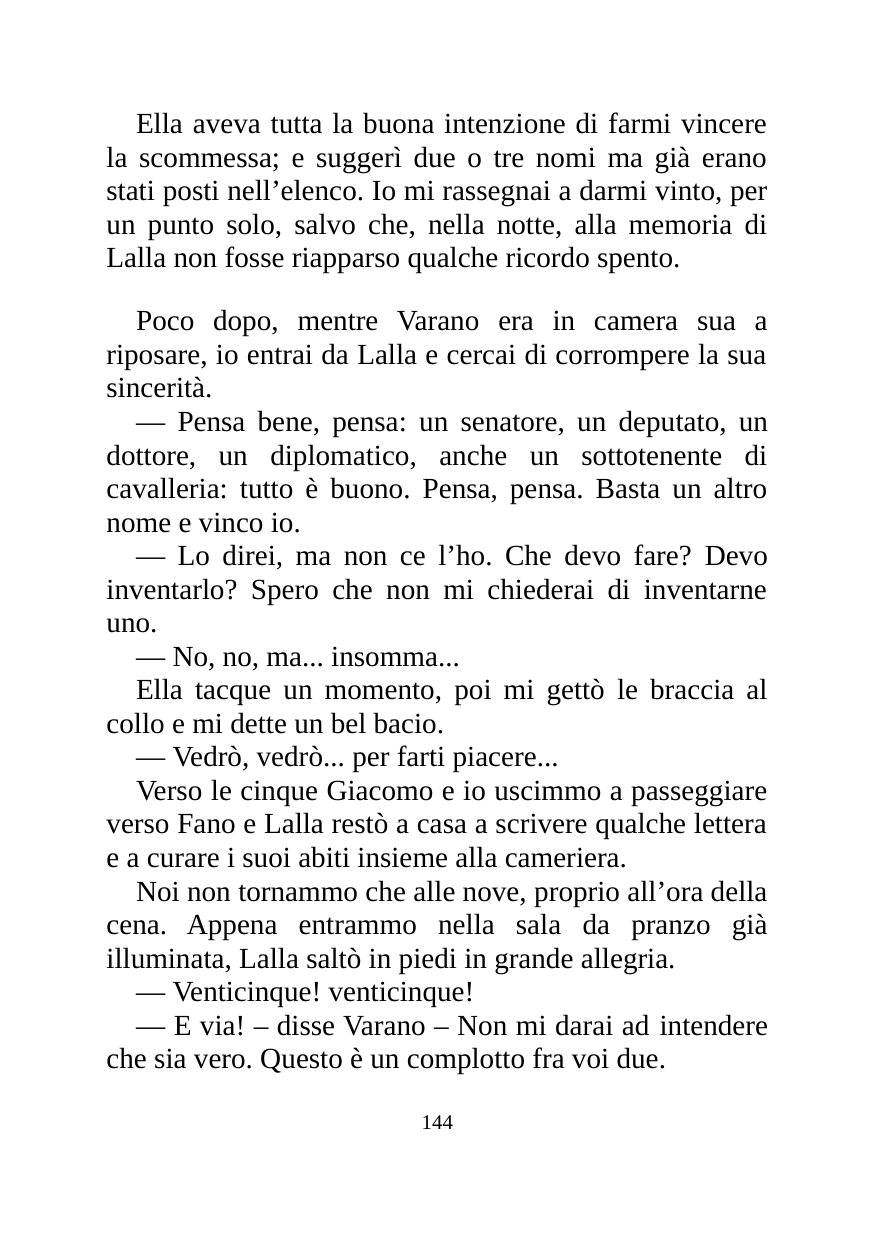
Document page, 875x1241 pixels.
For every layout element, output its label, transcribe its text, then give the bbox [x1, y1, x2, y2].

text Noi non tornammo che alle nove, proprio all’ora della cena. Appena entrammo nella sala da pranzo già illuminata, Lalla saltò in piedi in grande allegria. [106, 874, 768, 974]
text — Vedrò, vedrò... per farti piacere... [106, 739, 768, 773]
text — Lo direi, ma non ce l’ho. Che devo fare? Devo inventarlo? Spero che non mi chiederai di inventarne uno. [106, 538, 768, 639]
text Ella tacque un momento, poi mi gettò le braccia al collo e mi dette un bel bacio. [106, 672, 768, 739]
text Poco dopo, mentre Varano era in camera sua a riposare, io entrai da Lalla e cercai di corrompere la sua sincerità. [106, 303, 768, 404]
text Ella aveva tutta la buona intenzione di farmi vincere la scommessa; e suggerì due o tre nomi ma già erano stati posti nell’elenco. Io mi rassegnai a darmi vinto, per un punto solo, salvo che, nella notte, alla memoria di Lalla non fosse riapparso qualche ricordo spento. [106, 106, 768, 274]
text — No, no, ma... insomma... [106, 639, 768, 672]
text — Pensa bene, pensa: un senatore, un deputato, un dottore, un diplomatico, anche un sottotenente di cavalleria: tutto è buono. Pensa, pensa. Basta un altro nome e vinco io. [106, 404, 768, 538]
text Verso le cinque Giacomo e io uscimmo a passeggiare verso Fano e Lalla restò a casa a scrivere qualche lettera e a curare i suoi abiti insieme alla cameriera. [106, 773, 768, 874]
text — Venticinque! venticinque! [106, 974, 768, 1008]
text — E via! – disse Varano – Non mi darai ad intendere che sia vero. Questo è un complotto fra voi due. [106, 1008, 768, 1075]
